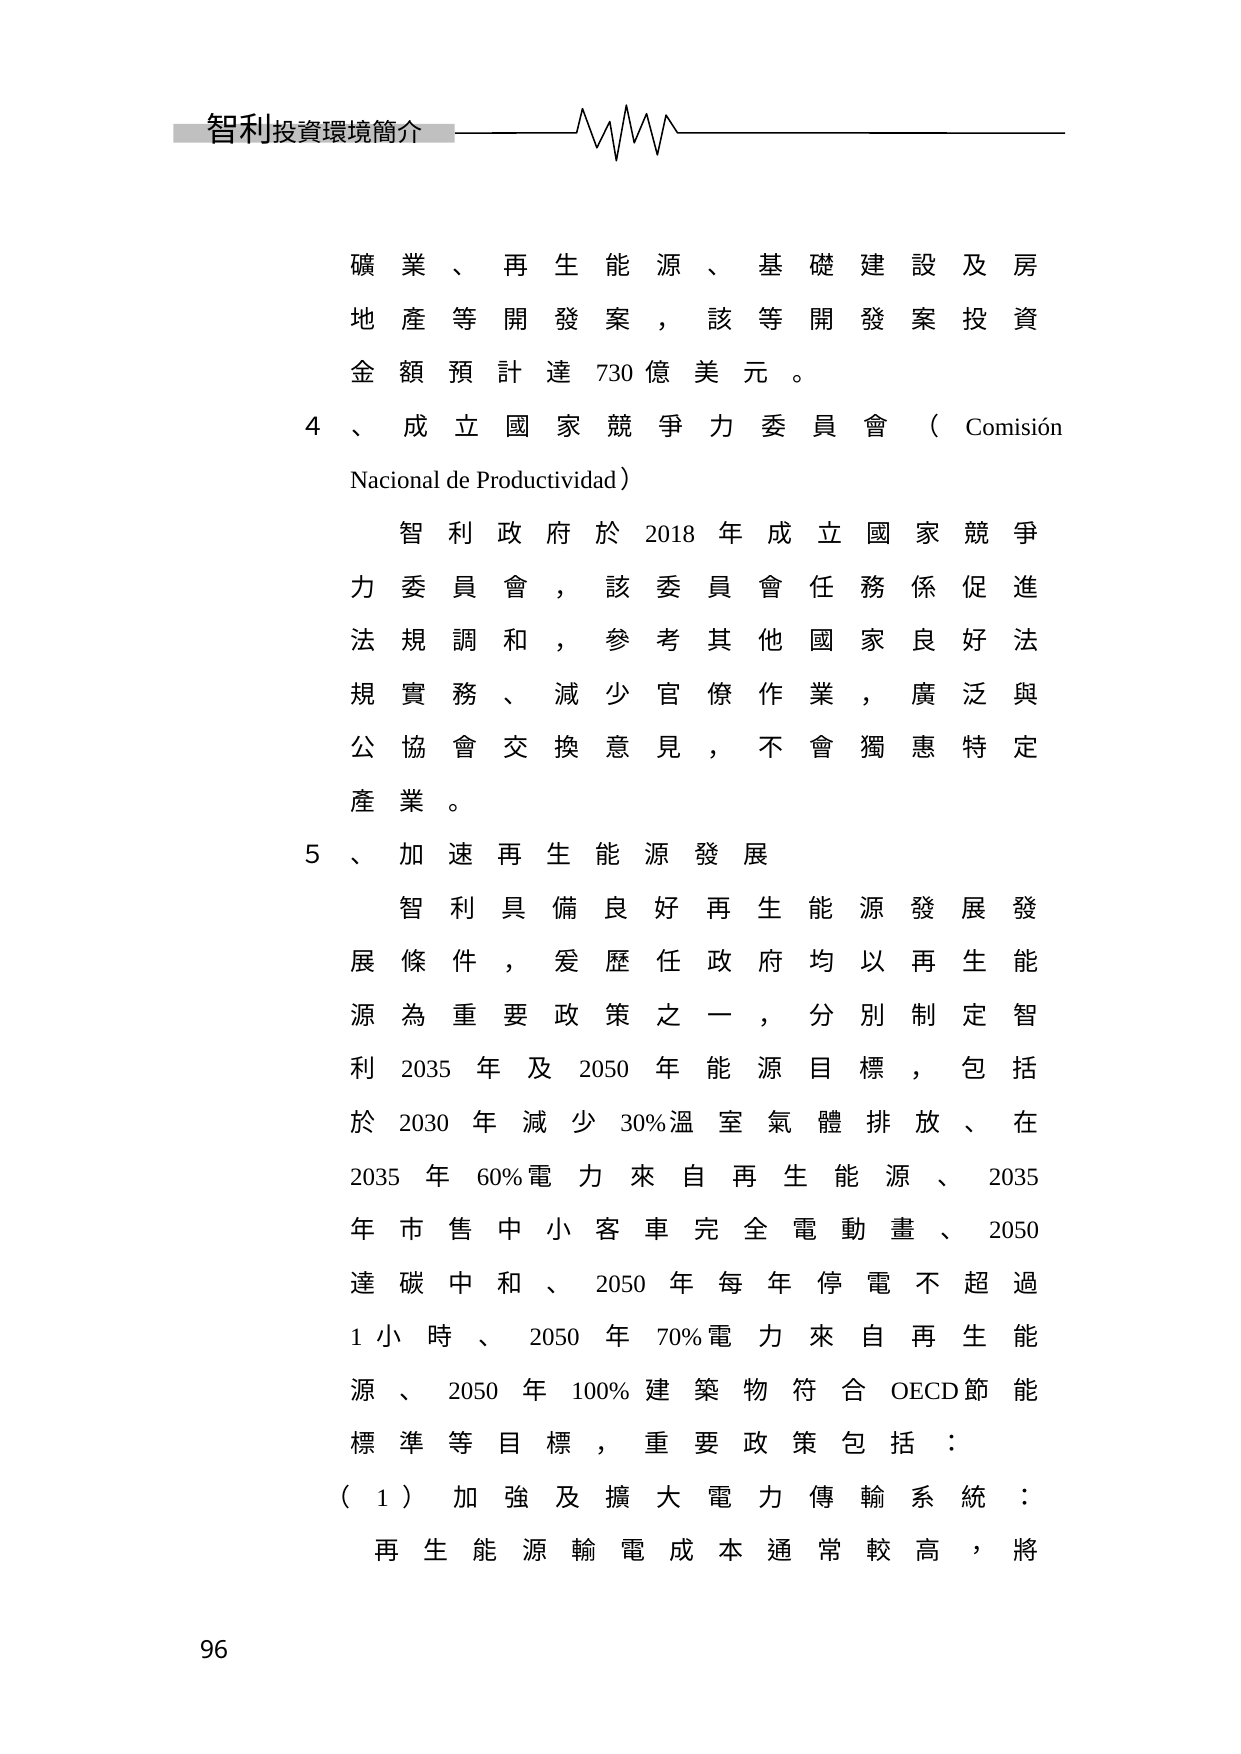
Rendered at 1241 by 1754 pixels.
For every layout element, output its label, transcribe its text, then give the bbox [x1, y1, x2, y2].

text ４、成立國家競爭力委員會（Comisión Nacional de Productividad） [276, 398, 1063, 505]
text 智利具備良好再生能源發展發展條件，爰歷任政府均以再生能源為重要政策之一，分別制定智利2035年及2050年能源目標，包括於2030年減少30%溫室氣體排放、在2035年60%電力來自再生能源、2035年市售中小客車完全電動畫、2050達碳中和、2050年每年停電不超過1小時、2050年70%電力來自再生能源、2050年100%建築物符合OECD節能標準等目標，重要政策包括： [325, 880, 1063, 1469]
text 礦業、再生能源、基礎建設及房地產等開發案，該等開發案投資金額預計達730億美元。 [325, 237, 1063, 398]
text 智利政府於2018年成立國家競爭力委員會，該委員會任務係促進法規調和，參考其他國家良好法規實務、減少官僚作業，廣泛與公協會交換意見，不會獨惠特定產業。 [325, 505, 1063, 826]
text ５、加速再生能源發展 [276, 826, 1063, 880]
text （1）加強及擴大電力傳輸系統： 再生能源輸電成本通常較高，將 [301, 1469, 1063, 1576]
